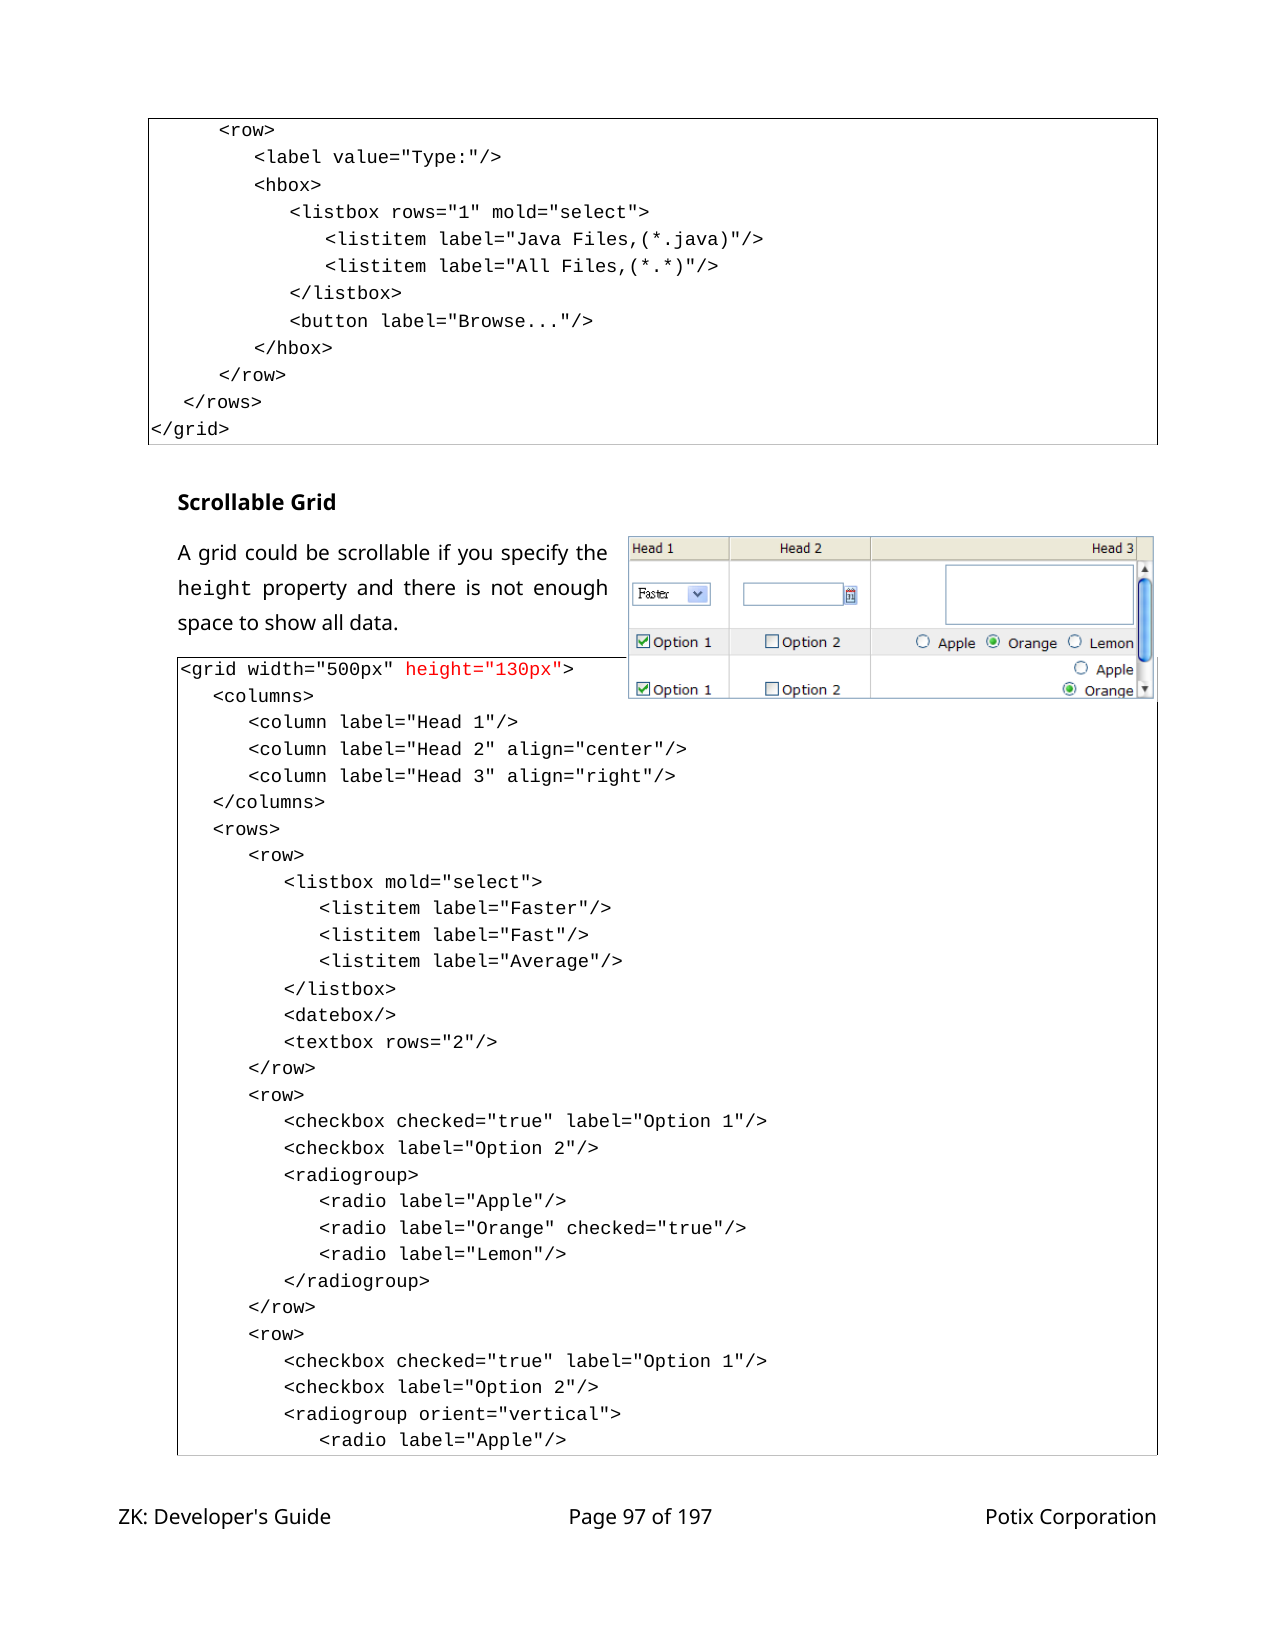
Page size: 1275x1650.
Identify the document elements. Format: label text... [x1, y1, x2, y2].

text A grid could be scrollable if you specify the height property and there is not enough space to show all data. [177, 538, 626, 637]
subtitle Scrollable Grid [177, 487, 1157, 517]
text <listitem label="Java Files,(*.java)"/> [149, 227, 1157, 251]
text <row> [149, 119, 1157, 142]
text <grid width="500px" height="130px"> <columns> <column label="Head 1"/> <column label="Head 2" align="center"/> <column label="Head 3" align="right"/> </columns> <rows> <row> <listbox mold="select"> <listitem label="Faster"/> <listitem label="Fast"/> <listitem label="Average"/> [178, 658, 1157, 974]
text <button label="Browse..."/> [149, 308, 1157, 333]
text </row> [149, 363, 1157, 387]
picture [626, 534, 1158, 702]
text <hbox> [149, 172, 1157, 197]
text <label value="Type:"/> [149, 145, 1157, 169]
text </hbox> [149, 336, 1157, 360]
text </listbox> [149, 281, 1157, 306]
text </rows> [149, 390, 1157, 414]
text </grid> [149, 417, 1157, 444]
text <listitem label="All Files,(*.*)"/> [149, 254, 1157, 278]
text </listbox> <datebox/> <textbox rows="2"/> </row> <row> <checkbox checked="true" label="Option 1"/> <checkbox label="Option 2"/> <radiogroup> <radio label="Apple"/> <radio label="Orange" checked="true"/> <radio label="Lemon"/> </radiogroup> </row> <row> <checkbox checked="true" label="Option 1"/> <checkbox label="Option 2"/> <radiogroup orient="vertical"> <radio label="Apple"/> [178, 977, 1157, 1455]
text <listbox rows="1" mold="select"> [149, 200, 1157, 224]
